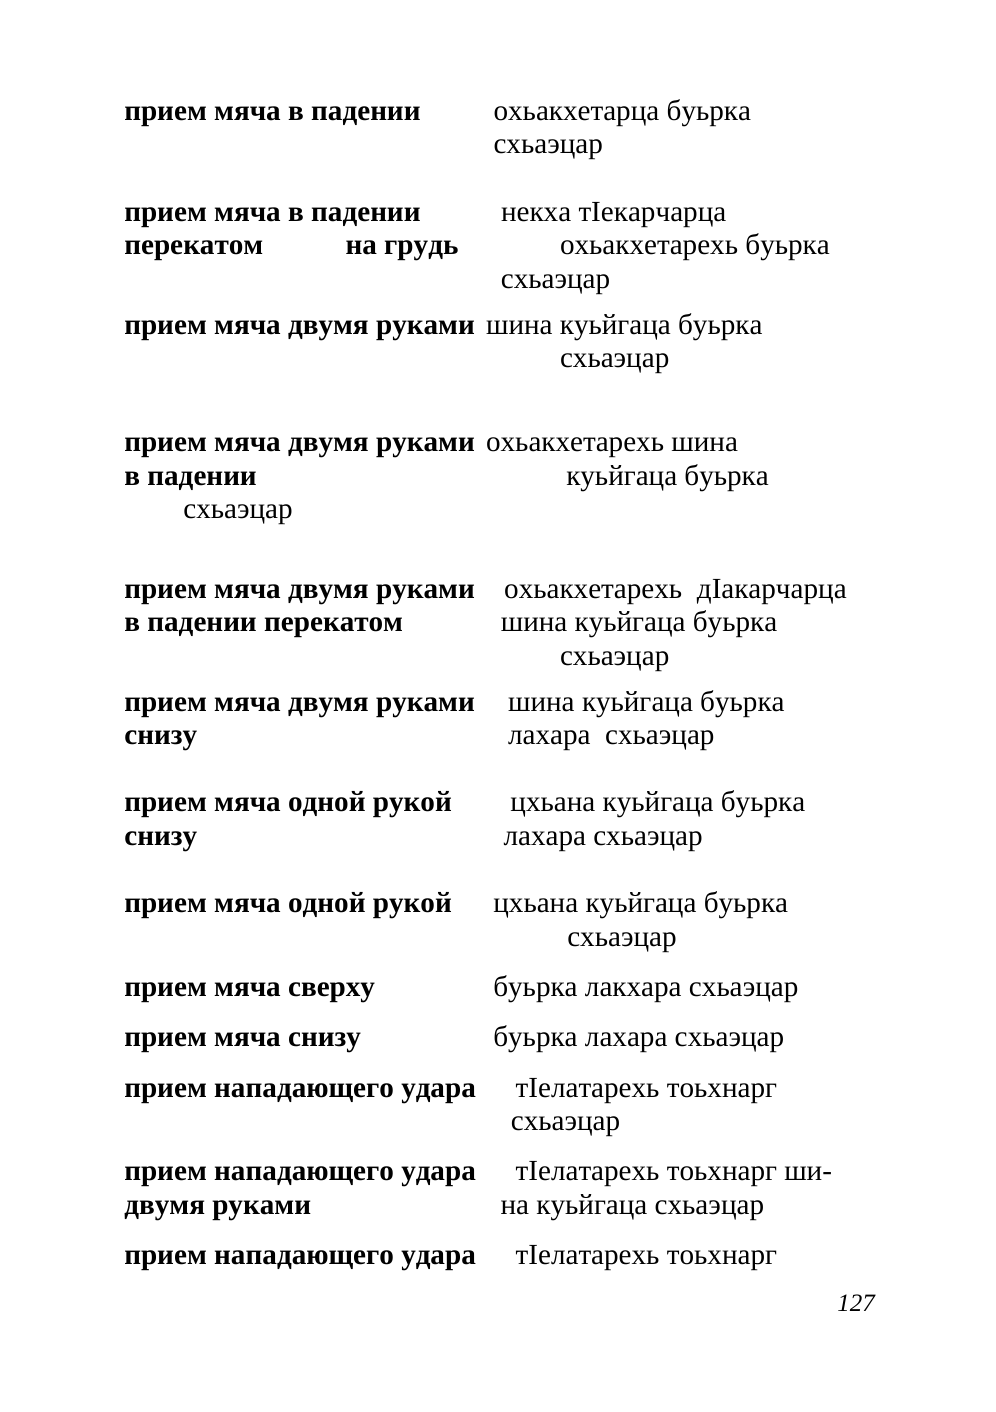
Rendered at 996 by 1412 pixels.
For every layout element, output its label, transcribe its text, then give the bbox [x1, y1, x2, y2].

text перекатом на грудь охьакхетарехь буьрка [124, 227, 877, 261]
text в падении куьйгаца буьрка схьаэцар [124, 458, 877, 525]
text схьаэцар [124, 919, 877, 952]
text схьаэцар [124, 1103, 877, 1137]
text схьаэцар [124, 261, 877, 294]
text схьаэцар [183, 638, 877, 671]
text прием мяча в падении некха тIекарчарца [124, 194, 877, 227]
text схьаэцар [124, 127, 877, 160]
text прием мяча двумя руками шина куьйгаца буьрка [124, 307, 877, 340]
text прием мяча в падении охьакхетарца буьрка [124, 93, 877, 127]
text прием нападающего удара тIелатарехь тоьхнарг ши- [124, 1153, 877, 1187]
text прием мяча сверху буьрка лакхара схьаэцар [124, 969, 877, 1003]
text прием мяча двумя руками шина куьйгаца буьрка снизу лахара схьаэцар [124, 684, 877, 751]
text прием мяча одной рукой цхьана куьйгаца буьрка [124, 784, 877, 818]
text в падении перекатом шина куьйгаца буьрка [124, 604, 877, 638]
text снизу лахара схьаэцар [124, 818, 877, 852]
text схьаэцар [124, 340, 877, 374]
text прием мяча двумя руками охьакхетарехь шина [124, 424, 877, 458]
text прием нападающего удара тIелатарехь тоьхнарг [124, 1237, 877, 1271]
text прием нападающего удара тIелатарехь тоьхнарг [124, 1070, 877, 1103]
text двумя руками на куьйгаца схьаэцар [124, 1187, 877, 1221]
text прием мяча одной рукой цхьана куьйгаца буьрка [124, 885, 877, 919]
text прием мяча двумя руками охьакхетарехь дIакарчарца [124, 571, 877, 604]
text прием мяча снизу буьрка лахара схьаэцар [124, 1019, 877, 1053]
